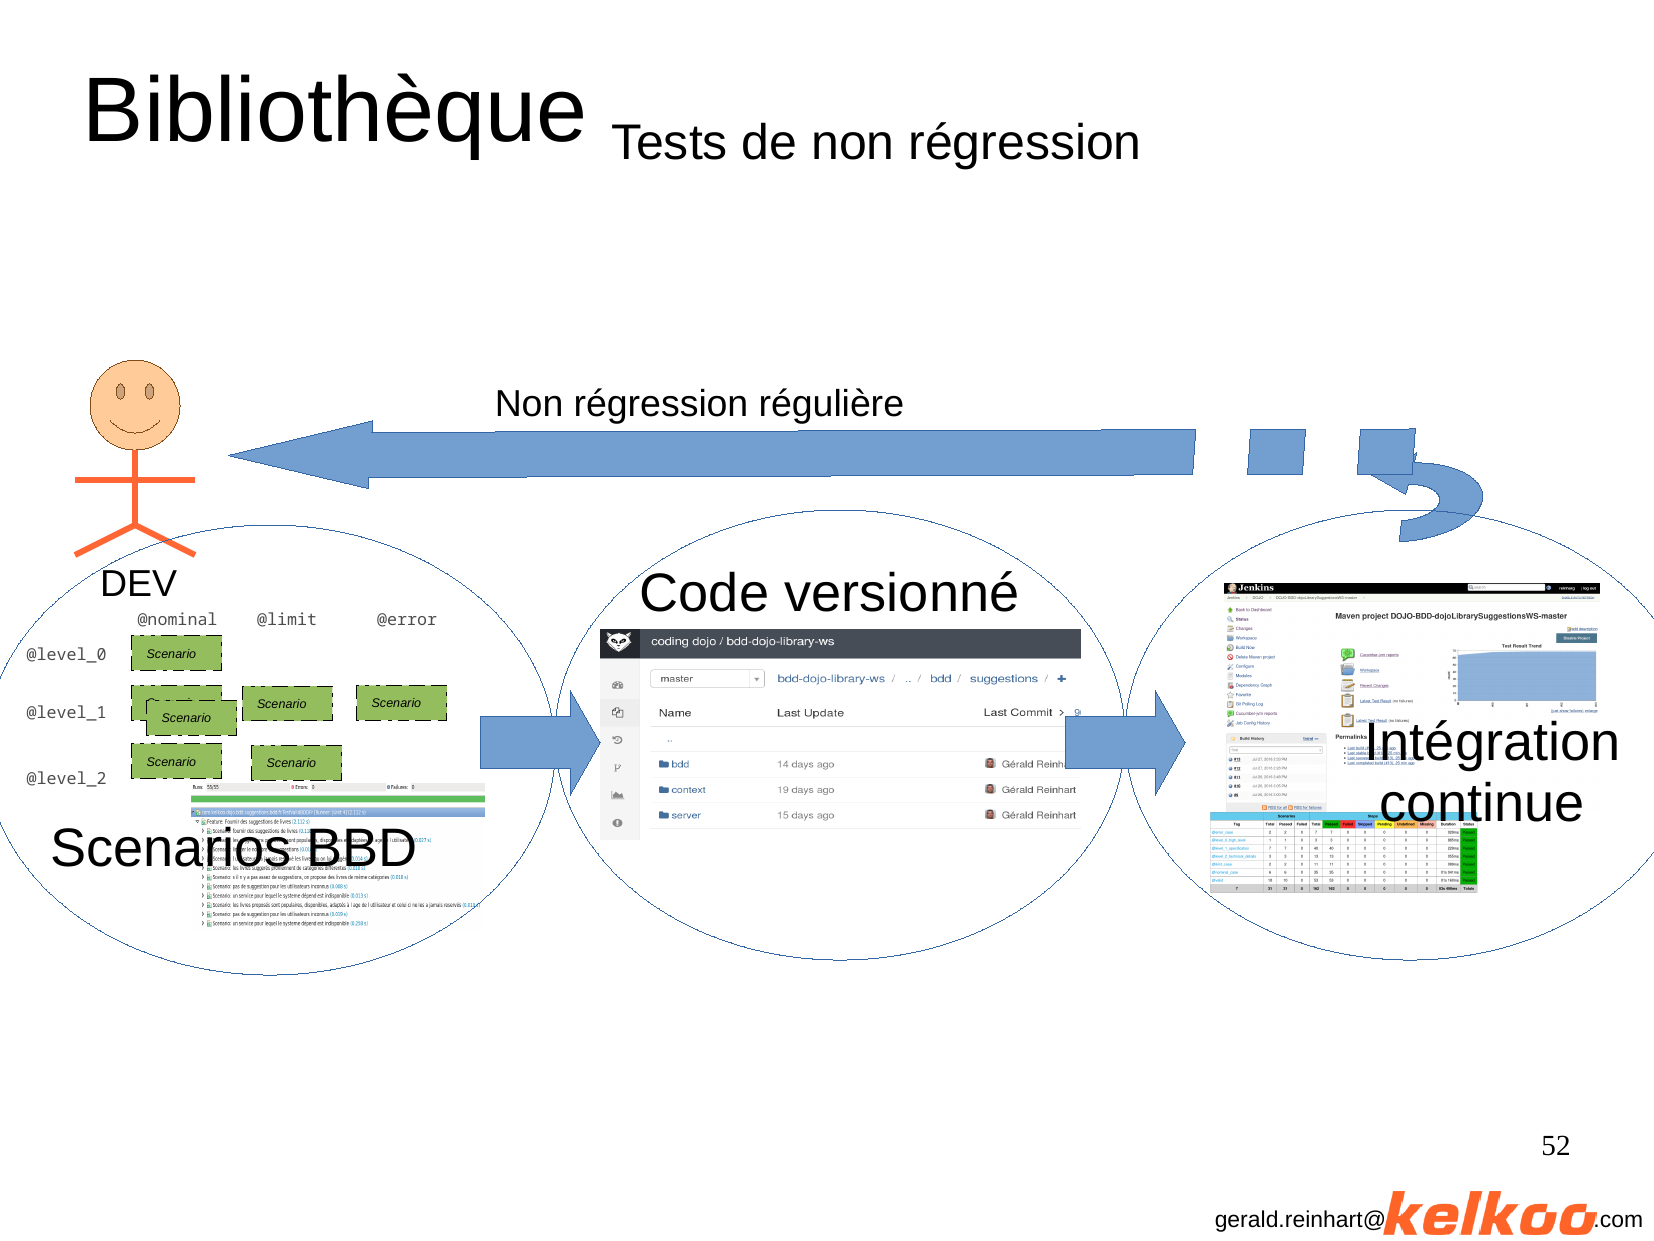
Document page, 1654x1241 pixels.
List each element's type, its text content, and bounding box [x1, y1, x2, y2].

text_box @error [362, 600, 507, 636]
text_box [1357, 428, 1483, 542]
text_box Scenario [356, 685, 447, 721]
text_box @limit [293, 600, 362, 636]
text_box [1065, 690, 1186, 796]
text_box Scenario [251, 745, 342, 781]
text_box @nominal [123, 600, 293, 636]
text_box Scenario [242, 686, 333, 721]
text_box Code versionné [624, 555, 1036, 631]
text_box Scenario [131, 635, 222, 671]
picture [600, 629, 1081, 841]
text_box @level_0 [11, 635, 288, 692]
text_box @level_1 [11, 693, 193, 749]
title Bibliothèque [82, 5, 1571, 213]
text_box Non régression régulière [480, 375, 919, 432]
text_box Scenario [131, 685, 222, 721]
text_box [90, 360, 181, 450]
picture [191, 782, 485, 931]
text_box Intégration continue [1350, 704, 1637, 841]
text_box [480, 690, 601, 796]
text_box gerald.reinhart@ .com [1193, 1199, 1654, 1241]
text_box Scenarios BBD [35, 809, 449, 886]
text_box Tests de non régression [596, 106, 1157, 178]
text_box Scenario [131, 743, 222, 779]
picture [1209, 583, 1600, 893]
text_box DEV [75, 555, 196, 612]
picture [1383, 1191, 1597, 1199]
text_box @level_2 [11, 759, 144, 815]
text_box [1247, 429, 1306, 475]
text_box Scenario [146, 700, 237, 736]
text_box [228, 420, 1196, 489]
